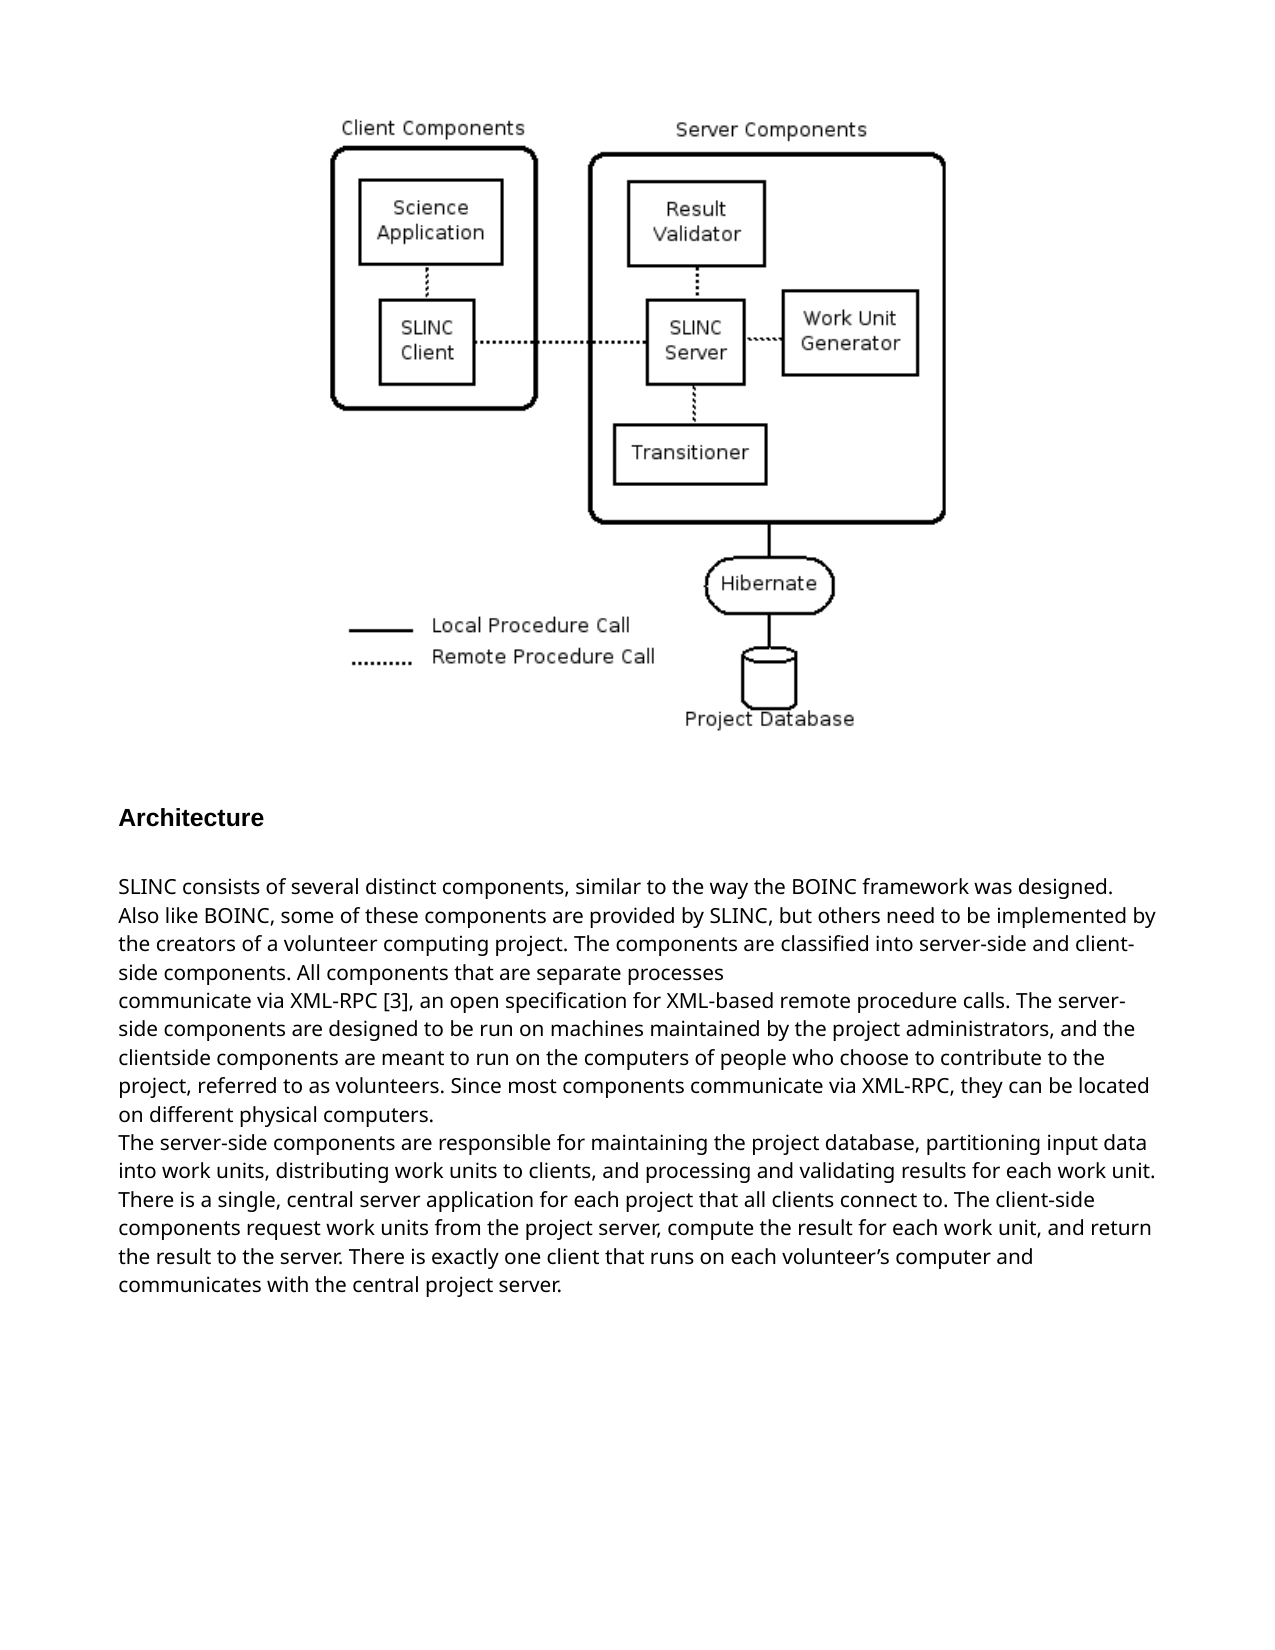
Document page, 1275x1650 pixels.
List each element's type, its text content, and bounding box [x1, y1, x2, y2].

text There is a single, central server application for each project that all clients connect to. The client-side components request work units from the project server, compute the result for each work unit, and return the result to the server. There is exactly one client that runs on each volunteer’s computer and communicates with the central project server. [118, 1185, 1157, 1299]
text communicate via XML-RPC [3], an open specification for XML-based remote procedure calls. The server-side components are designed to be run on machines maintained by the project administrators, and the clientside components are meant to run on the computers of people who choose to contribute to the project, referred to as volunteers. Since most components communicate via XML-RPC, they can be located on different physical computers. [118, 986, 1157, 1128]
text The server-side components are responsible for maintaining the project database, partitioning input data into work units, distributing work units to clients, and processing and validating results for each work unit. [118, 1128, 1157, 1185]
subtitle Architecture [118, 803, 1157, 831]
picture [329, 118, 946, 737]
text SLINC consists of several distinct components, similar to the way the BOINC framework was designed. Also like BOINC, some of these components are provided by SLINC, but others need to be implemented by the creators of a volunteer computing project. The components are classified into server-side and client-side components. All components that are separate processes [118, 872, 1157, 986]
